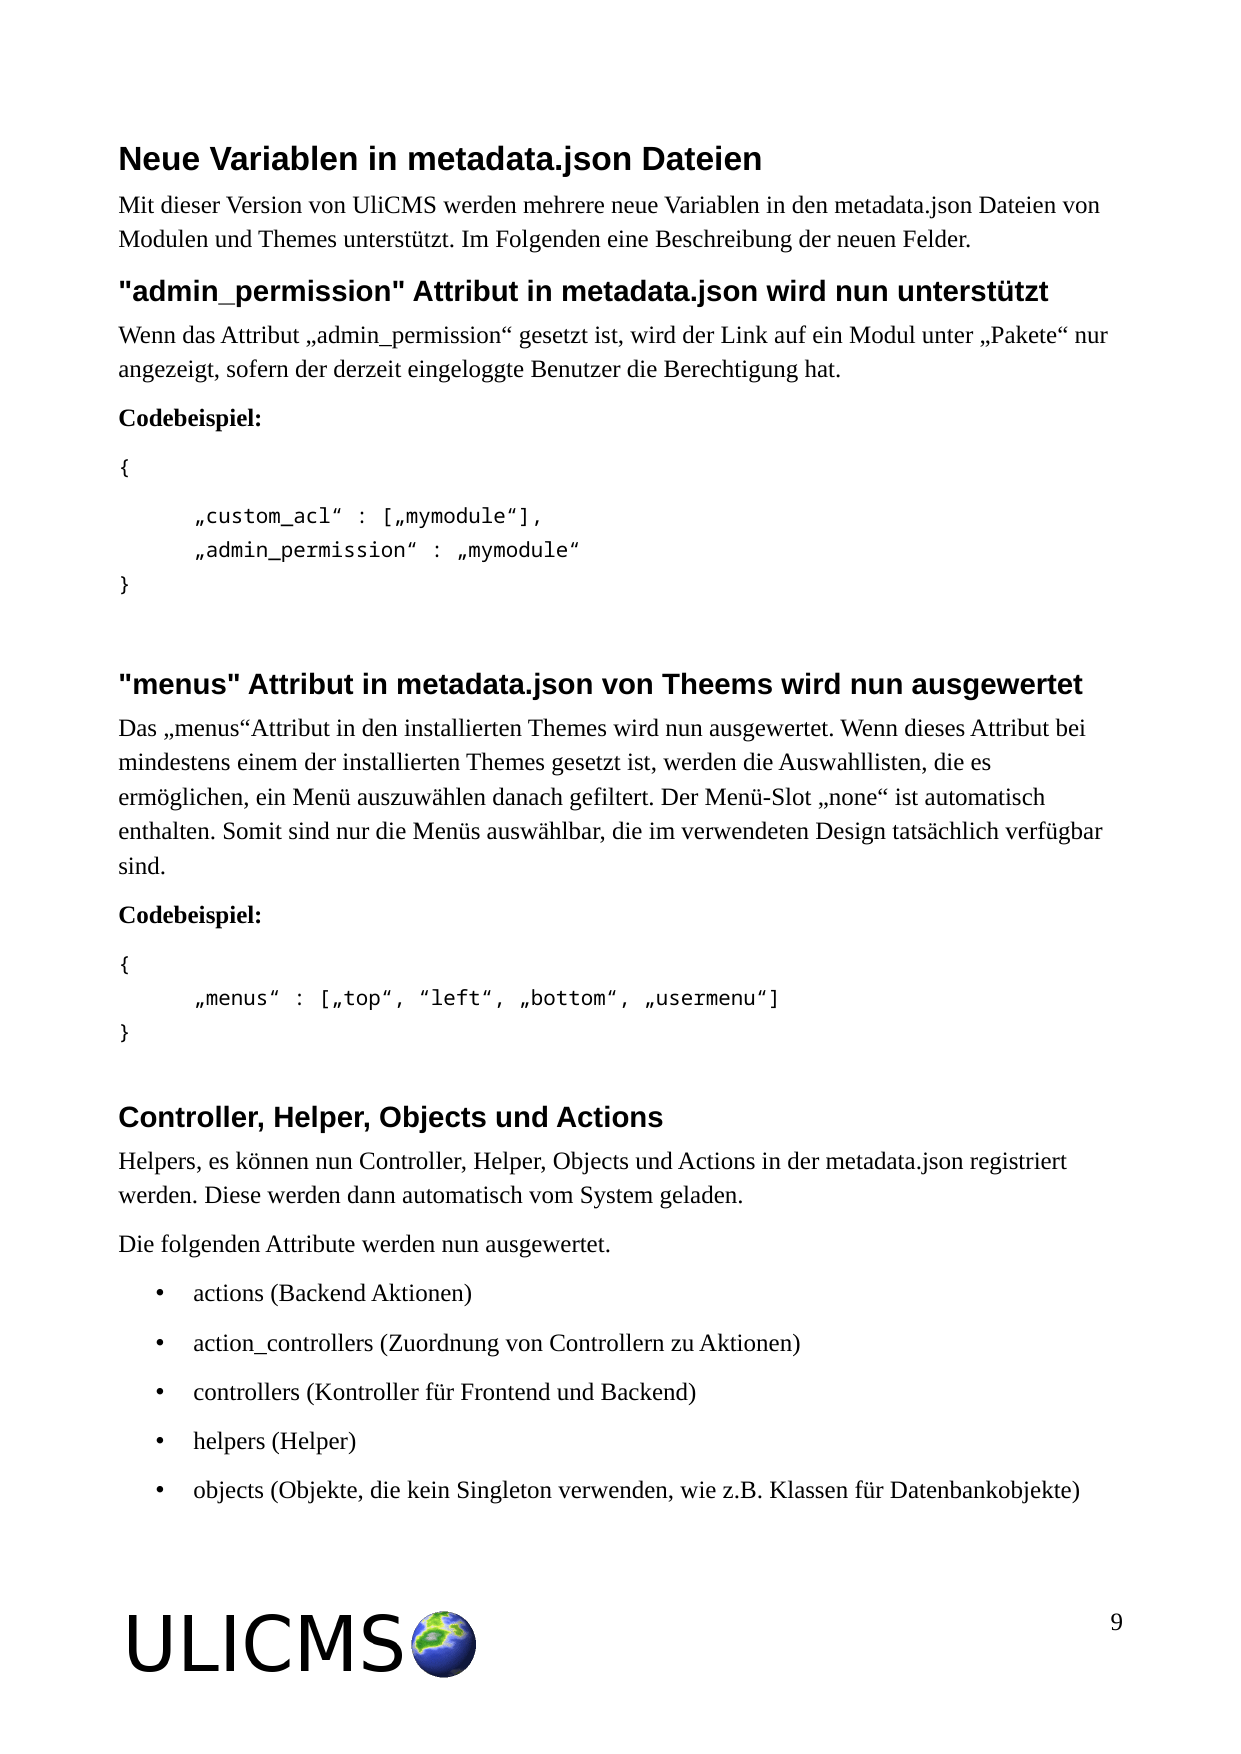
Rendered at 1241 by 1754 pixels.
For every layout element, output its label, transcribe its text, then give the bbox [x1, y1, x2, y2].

text Codebeispiel: [118, 900, 1123, 928]
text Codebeispiel: [118, 403, 1123, 432]
subtitle Controller, Helper, Objects und Actions [118, 1100, 1123, 1133]
list actions (Backend Aktionen) [156, 1278, 1123, 1307]
list action_controllers (Zuordnung von Controllern zu Aktionen) [156, 1328, 1123, 1356]
text { [118, 452, 1123, 481]
text Mit dieser Version von UliCMS werden mehrere neue Variablen in den metadata.json Dateien von Modulen und Themes unterstützt. Im Folgenden eine Beschreibung der neuen Felder. [118, 190, 1123, 253]
text „custom_acl“ : [„mymodule“], „admin_permission“ : „mymodule“ } [118, 501, 1123, 598]
subtitle "menus" Attribut in metadata.json von Theems wird nun ausgewertet [118, 667, 1123, 700]
list helpers (Helper) [156, 1426, 1123, 1454]
subtitle "admin_permission" Attribut in metadata.json wird nun unterstützt [118, 274, 1123, 307]
text Die folgenden Attribute werden nun ausgewertet. [118, 1229, 1123, 1258]
list controllers (Kontroller für Frontend und Backend) [156, 1377, 1123, 1405]
picture [118, 1607, 479, 1681]
text Das „menus“Attribut in den installierten Themes wird nun ausgewertet. Wenn dieses Attribut bei mindestens einem der installierten Themes gesetzt ist, werden die Auswahllisten, die es ermöglichen, ein Menü auszuwählen danach gefiltert. Der Menü-Slot „none“ ist automatisch enthalten. Somit sind nur die Menüs auswählbar, die im verwendeten Design tatsächlich verfügbar sind. [118, 713, 1123, 879]
list objects (Objekte, die kein Singleton verwenden, wie z.B. Klassen für Datenbankobjekte) [156, 1475, 1123, 1503]
subtitle Neue Variablen in metadata.json Dateien [118, 139, 1123, 178]
text Helpers, es können nun Controller, Helper, Objects und Actions in der metadata.json registriert werden. Diese werden dann automatisch vom System geladen. [118, 1146, 1123, 1209]
text { „menus“ : [„top“, “left“, „bottom“, „usermenu“] } [118, 949, 1123, 1079]
text Wenn das Attribut „admin_permission“ gesetzt ist, wird der Link auf ein Modul unter „Pakete“ nur angezeigt, sofern der derzeit eingeloggte Benutzer die Berechtigung hat. [118, 320, 1123, 383]
